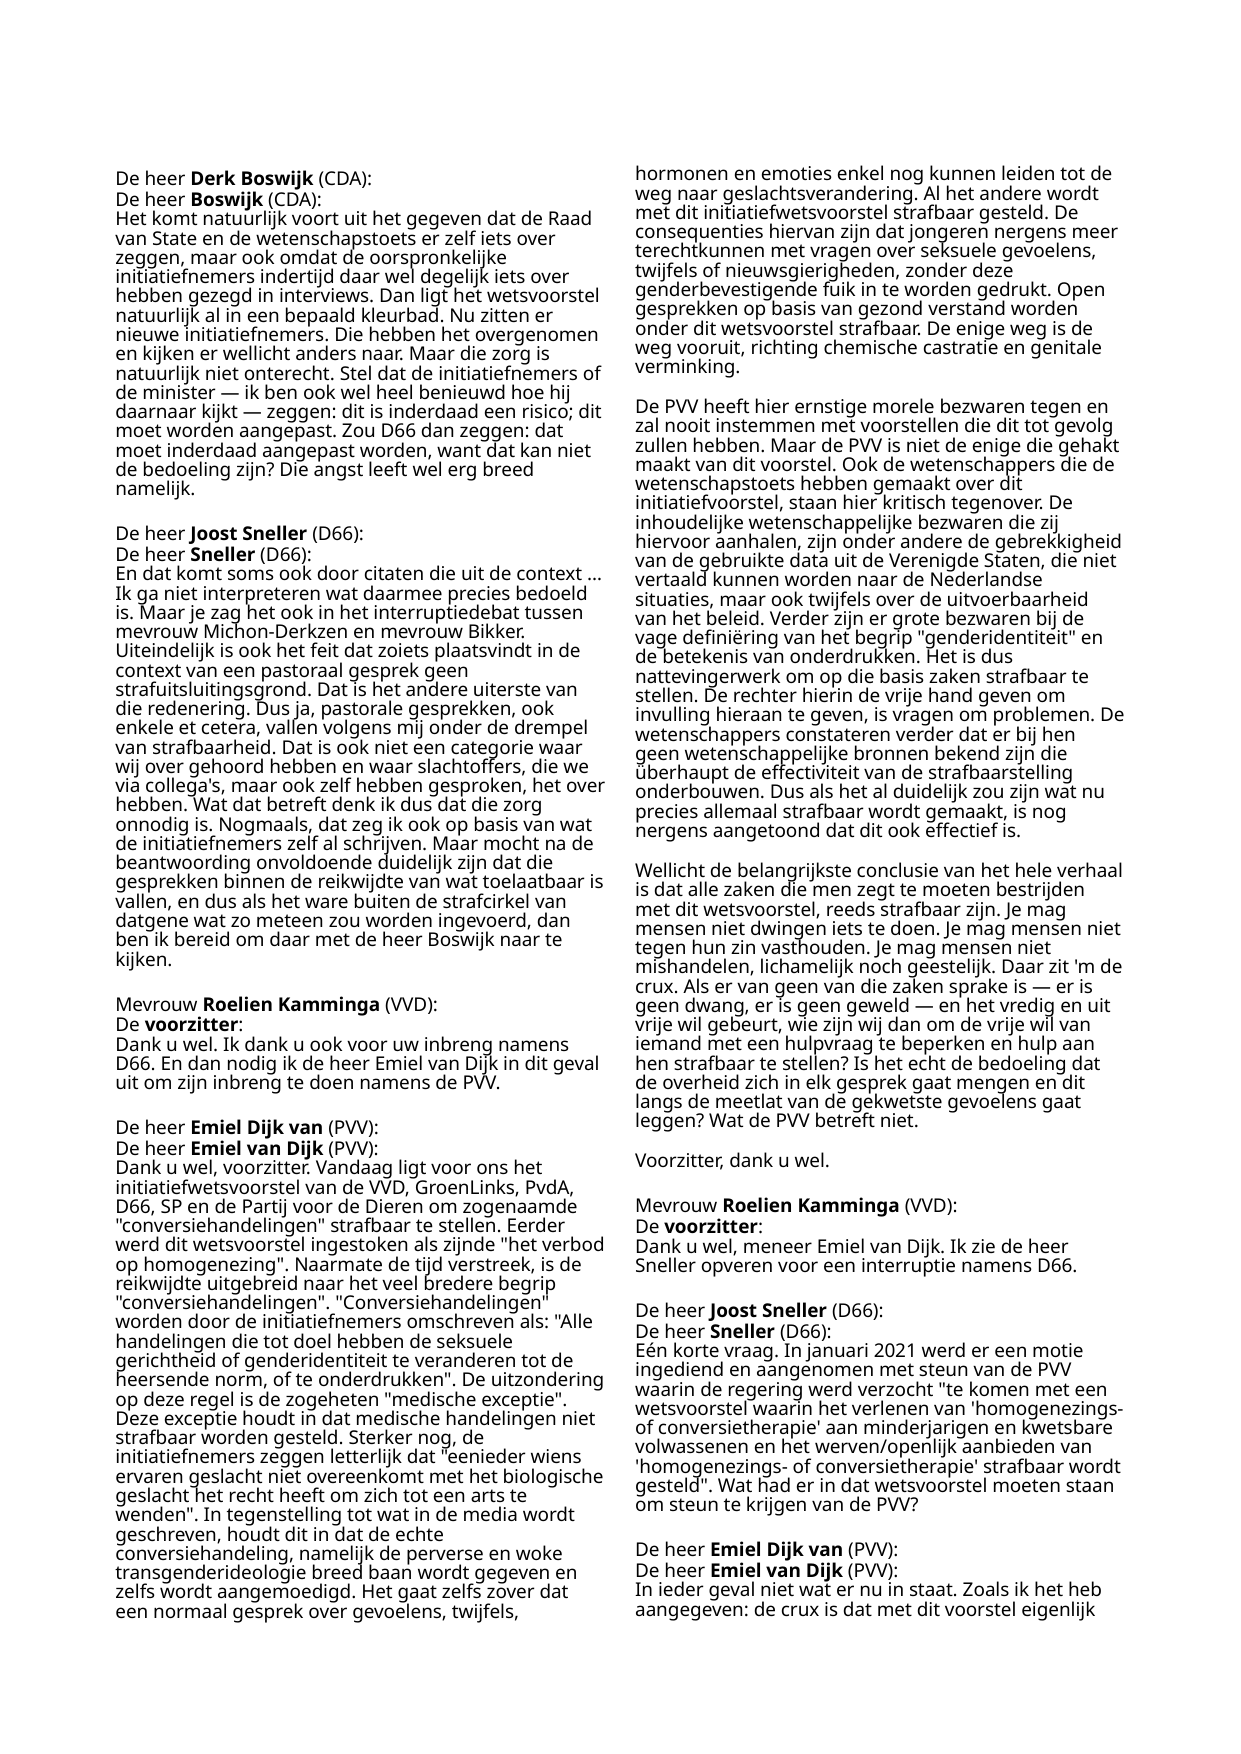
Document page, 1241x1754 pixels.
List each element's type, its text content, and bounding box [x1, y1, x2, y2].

text Mevrouw Roelien Kamminga (VVD): [635, 1193, 1125, 1218]
text De heer Joost Sneller (D66): [115, 520, 605, 546]
text De heer Joost Sneller (D66): [635, 1297, 1125, 1323]
text Voorzitter, dank u wel. [635, 1152, 1125, 1172]
text hormonen en emoties enkel nog kunnen leiden tot de weg naar geslachtsverandering. Al het andere wordt met dit initiatiefwetsvoorstel strafbaar gesteld. De consequenties hiervan zijn dat jongeren nergens meer terechtkunnen met vragen over seksuele gevoelens, twijfels of nieuwsgierigheden, zonder deze genderbevestigende fuik in te worden gedrukt. Open gesprekken op basis van gezond verstand worden onder dit wetsvoorstel strafbaar. De enige weg is de weg vooruit, richting chemische castratie en genitale verminking. [635, 165, 1125, 377]
text De PVV heeft hier ernstige morele bezwaren tegen en zal nooit instemmen met voorstellen die dit tot gevolg zullen hebben. Maar de PVV is niet de enige die gehakt maakt van dit voorstel. Ook de wetenschappers die de wetenschapstoets hebben gemaakt over dit initiatiefvoorstel, staan hier kritisch tegenover. De inhoudelijke wetenschappelijke bezwaren die zij hiervoor aanhalen, zijn onder andere de gebrekkigheid van de gebruikte data uit de Verenigde Staten, die niet vertaald kunnen worden naar de Nederlandse situaties, maar ook twijfels over de uitvoerbaarheid van het beleid. Verder zijn er grote bezwaren bij de vage definiëring van het begrip "genderidentiteit" en de betekenis van onderdrukken. Het is dus nattevingerwerk om op die basis zaken strafbaar te stellen. De rechter hierin de vrije hand geven om invulling hieraan te geven, is vragen om problemen. De wetenschappers constateren verder dat er bij hen geen wetenschappelijke bronnen bekend zijn die überhaupt de effectiviteit van de strafbaarstelling onderbouwen. Dus als het al duidelijk zou zijn wat nu precies allemaal strafbaar wordt gemaakt, is nog nergens aangetoond dat dit ook effectief is. [635, 398, 1125, 841]
text Het komt natuurlijk voort uit het gegeven dat de Raad van State en de wetenschapstoets er zelf iets over zeggen, maar ook omdat de oorspronkelijke initiatiefnemers indertijd daar wel degelijk iets over hebben gezegd in interviews. Dan ligt het wetsvoorstel natuurlijk al in een bepaald kleurbad. Nu zitten er nieuwe initiatiefnemers. Die hebben het overgenomen en kijken er wellicht anders naar. Maar die zorg is natuurlijk niet onterecht. Stel dat de initiatiefnemers of de minister — ik ben ook wel heel benieuwd hoe hij daarnaar kijkt — zeggen: dit is inderdaad een risico; dit moet worden aangepast. Zou D66 dan zeggen: dat moet inderdaad aangepast worden, want dat kan niet de bedoeling zijn? Die angst leeft wel erg breed namelijk. [115, 210, 605, 499]
text Dank u wel, voorzitter. Vandaag ligt voor ons het initiatiefwetsvoorstel van de VVD, GroenLinks, PvdA, D66, SP en de Partij voor de Dieren om zogenaamde "conversiehandelingen" strafbaar te stellen. Eerder werd dit wetsvoorstel ingestoken als zijnde "het verbod op homogenezing". Naarmate de tijd verstreek, is de reikwijdte uitgebreid naar het veel bredere begrip "conversiehandelingen". "Conversiehandelingen" worden door de initiatiefnemers omschreven als: "Alle handelingen die tot doel hebben de seksuele gerichtheid of genderidentiteit te veranderen tot de heersende norm, of te onderdrukken". De uitzondering op deze regel is de zogeheten "medische exceptie". Deze exceptie houdt in dat medische handelingen niet strafbaar worden gesteld. Sterker nog, de initiatiefnemers zeggen letterlijk dat "eenieder wiens ervaren geslacht niet overeenkomt met het biologische geslacht het recht heeft om zich tot een arts te wenden". In tegenstelling tot wat in de media wordt geschreven, houdt dit in dat de echte conversiehandeling, namelijk de perverse en woke transgenderideologie breed baan wordt gegeven en zelfs wordt aangemoedigd. Het gaat zelfs zover dat een normaal gesprek over gevoelens, twijfels, [115, 1159, 605, 1622]
text In ieder geval niet wat er nu in staat. Zoals ik het heb aangegeven: de crux is dat met dit voorstel eigenlijk [635, 1581, 1125, 1620]
text De heer Emiel van Dijk (PVV): [635, 1562, 1125, 1581]
text De heer Emiel van Dijk (PVV): [115, 1140, 605, 1159]
text De voorzitter: [115, 1016, 605, 1036]
text Dank u wel, meneer Emiel van Dijk. Ik zie de heer Sneller opveren voor een interruptie namens D66. [635, 1238, 1125, 1276]
text En dat komt soms ook door citaten die uit de context … Ik ga niet interpreteren wat daarmee precies bedoeld is. Maar je zag het ook in het interruptiedebat tussen mevrouw Michon-Derkzen en mevrouw Bikker. Uiteindelijk is ook het feit dat zoiets plaatsvindt in de context van een pastoraal gesprek geen strafuitsluitingsgrond. Dat is het andere uiterste van die redenering. Dus ja, pastorale gesprekken, ook enkele et cetera, vallen volgens mij onder de drempel van strafbaarheid. Dat is ook niet een categorie waar wij over gehoord hebben en waar slachtoffers, die we via collega's, maar ook zelf hebben gesproken, het over hebben. Wat dat betreft denk ik dus dat die zorg onnodig is. Nogmaals, dat zeg ik ook op basis van wat de initiatiefnemers zelf al schrijven. Maar mocht na de beantwoording onvoldoende duidelijk zijn dat die gesprekken binnen de reikwijdte van wat toelaatbaar is vallen, en dus als het ware buiten de strafcirkel van datgene wat zo meteen zou worden ingevoerd, dan ben ik bereid om daar met de heer Boswijk naar te kijken. [115, 565, 605, 970]
text De heer Sneller (D66): [635, 1323, 1125, 1342]
text De heer Boswijk (CDA): [115, 191, 605, 210]
text Dank u wel. Ik dank u ook voor uw inbreng namens D66. En dan nodig ik de heer Emiel van Dijk in dit geval uit om zijn inbreng te doen namens de PVV. [115, 1036, 605, 1093]
text De heer Derk Boswijk (CDA): [115, 165, 605, 191]
text Eén korte vraag. In januari 2021 werd er een motie ingediend en aangenomen met steun van de PVV waarin de regering werd verzocht "te komen met een wetsvoorstel waarin het verlenen van 'homogenezings- of conversietherapie' aan minderjarigen en kwetsbare volwassenen en het werven/openlijk aanbieden van 'homogenezings- of conversietherapie' strafbaar wordt gesteld". Wat had er in dat wetsvoorstel moeten staan om steun te krijgen van de PVV? [635, 1342, 1125, 1515]
text De heer Sneller (D66): [115, 546, 605, 565]
text Wellicht de belangrijkste conclusie van het hele verhaal is dat alle zaken die men zegt te moeten bestrijden met dit wetsvoorstel, reeds strafbaar zijn. Je mag mensen niet dwingen iets te doen. Je mag mensen niet tegen hun zin vasthouden. Je mag mensen niet mishandelen, lichamelijk noch geestelijk. Daar zit 'm de crux. Als er van geen van die zaken sprake is — er is geen dwang, er is geen geweld — en het vredig en uit vrije wil gebeurt, wie zijn wij dan om de vrije wil van iemand met een hulpvraag te beperken en hulp aan hen strafbaar te stellen? Is het echt de bedoeling dat de overheid zich in elk gesprek gaat mengen en dit langs de meetlat van de gekwetste gevoelens gaat leggen? Wat de PVV betreft niet. [635, 862, 1125, 1132]
text De heer Emiel Dijk van (PVV): [635, 1536, 1125, 1562]
text De voorzitter: [635, 1218, 1125, 1238]
text De heer Emiel Dijk van (PVV): [115, 1114, 605, 1140]
text Mevrouw Roelien Kamminga (VVD): [115, 991, 605, 1016]
